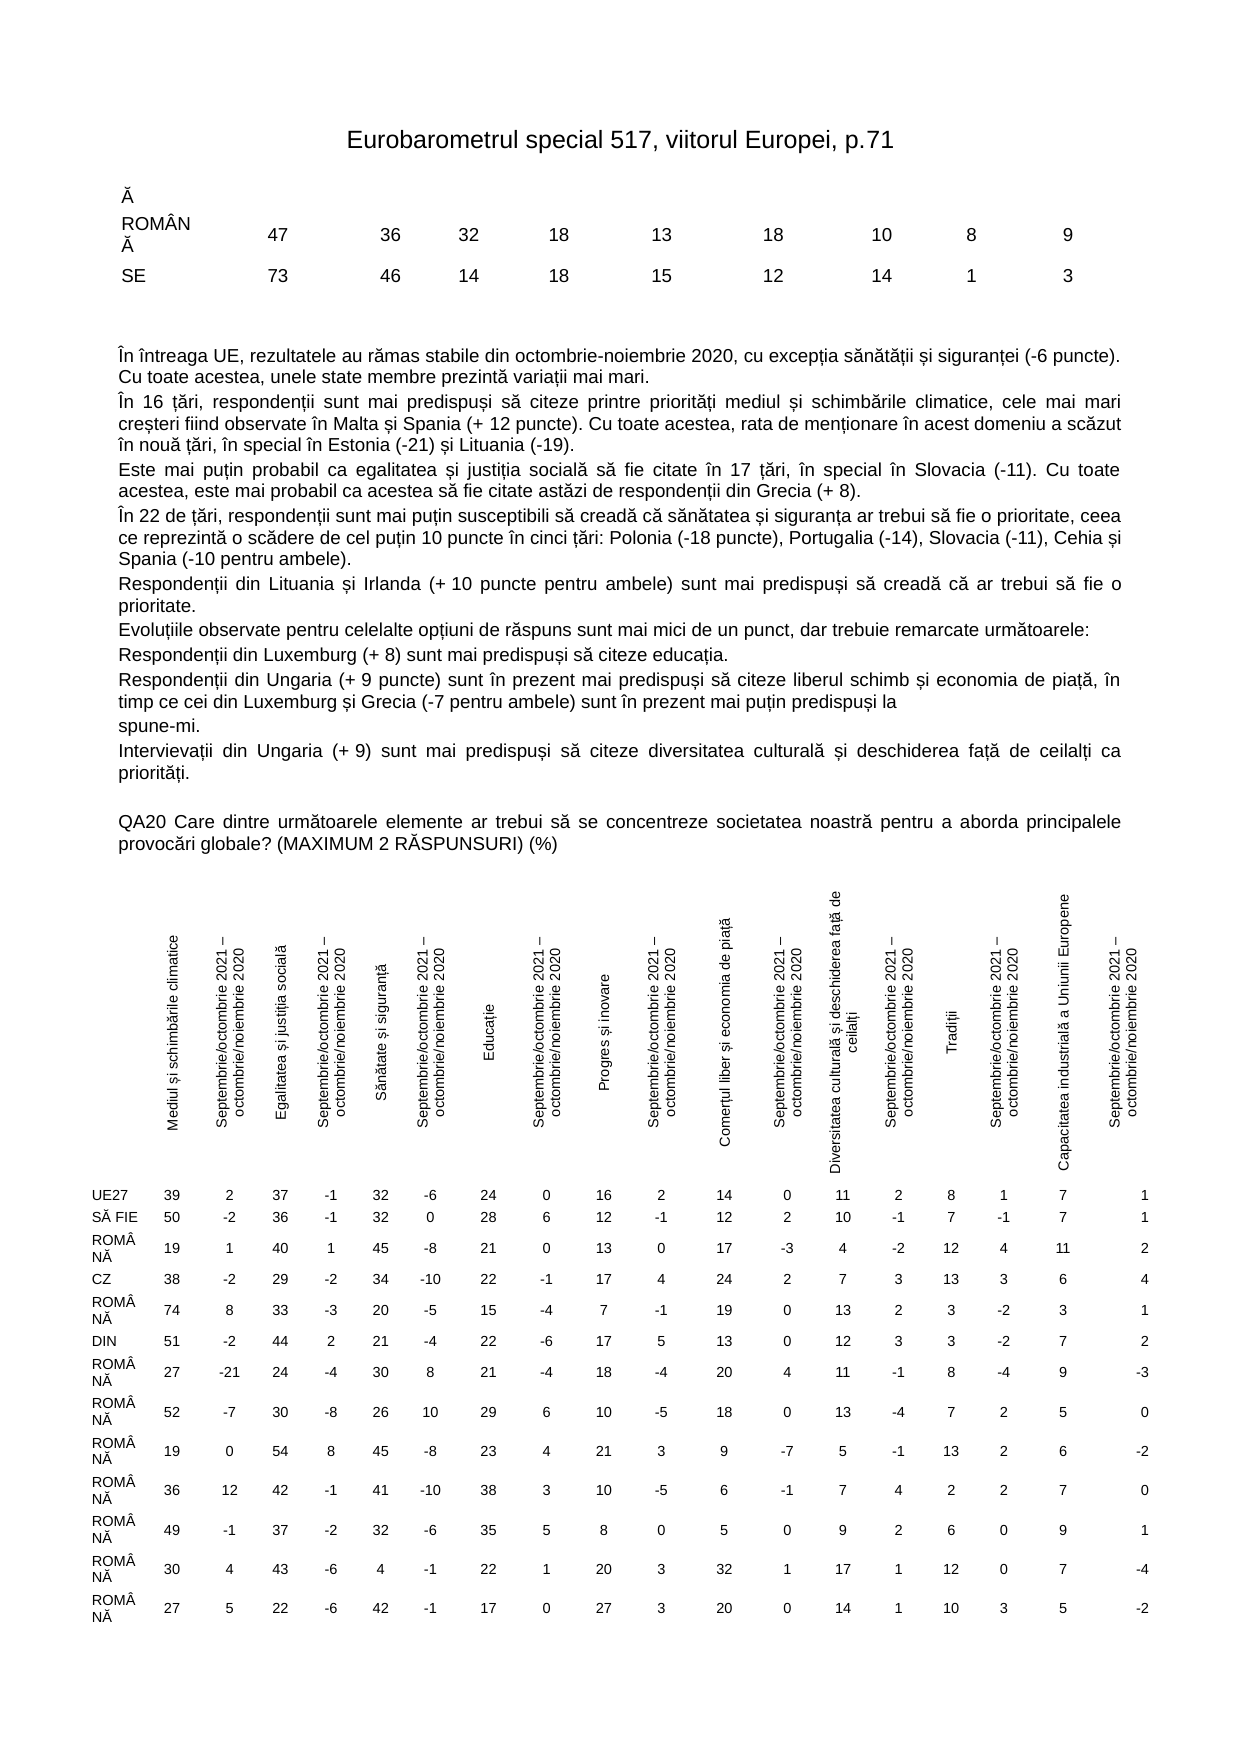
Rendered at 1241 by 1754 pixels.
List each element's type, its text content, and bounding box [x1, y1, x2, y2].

table_header Progres și inovare [575, 882, 632, 1183]
table_cell 7 [1033, 1330, 1093, 1353]
text Respondenții din Lituania și Irlanda (+ 10 puncte pentru ambele) sunt mai predispuși să creadă că ar trebui să fie o prioritate. [118, 573, 1122, 616]
table_cell 19 [143, 1431, 200, 1471]
table_cell 5 [690, 1510, 758, 1549]
table_cell 4 [1093, 1268, 1152, 1291]
table_cell [1014, 183, 1122, 210]
table_cell ROMÂNĂ [89, 1589, 143, 1628]
table_cell 7 [575, 1291, 632, 1330]
table_cell 1 [869, 1550, 928, 1589]
table_cell 22 [459, 1330, 517, 1353]
table_cell -10 [401, 1471, 459, 1510]
table_cell Ă [118, 183, 205, 210]
table_cell 17 [575, 1268, 632, 1291]
table_cell 36 [351, 210, 430, 259]
text QA20 Care dintre următoarele elemente ar trebui să se concentreze societatea noastră pentru a aborda principalele provocări globale? (MAXIMUM 2 RĂSPUNSURI) (%) [118, 811, 1122, 854]
table_cell ROMÂNĂ [89, 1510, 143, 1549]
table_cell 2 [758, 1206, 816, 1229]
table_cell 12 [575, 1206, 632, 1229]
table_cell 73 [205, 259, 351, 292]
table_cell -5 [632, 1471, 690, 1510]
table_header Sănătate și siguranță [360, 882, 401, 1183]
table_cell 8 [575, 1510, 632, 1549]
table_cell [929, 183, 1013, 210]
table_cell -4 [401, 1330, 459, 1353]
table_cell 11 [1033, 1229, 1093, 1268]
table_cell 1 [869, 1589, 928, 1628]
table_cell 10 [834, 210, 929, 259]
table_header Septembrie/octombrie 2021 – octombrie/noiembrie 2020 [1093, 882, 1152, 1183]
text Este mai puțin probabil ca egalitatea și justiția socială să fie citate în 17 țări, în special în Slovacia (-11). Cu toate acestea, este mai probabil ca acestea să fie citate astăzi de respondenții din Grecia (+ 8). [118, 459, 1122, 502]
table_header Septembrie/octombrie 2021 – octombrie/noiembrie 2020 [517, 882, 575, 1183]
table_cell 3 [1033, 1291, 1093, 1330]
table_header Septembrie/octombrie 2021 – octombrie/noiembrie 2020 [302, 882, 360, 1183]
table_cell 0 [758, 1291, 816, 1330]
table_cell [611, 183, 712, 210]
table_cell 21 [360, 1330, 401, 1353]
table_cell 7 [816, 1268, 869, 1291]
table_cell 21 [459, 1229, 517, 1268]
table_cell 9 [690, 1431, 758, 1471]
table_cell 0 [758, 1330, 816, 1353]
table_cell 38 [459, 1471, 517, 1510]
table_cell -1 [302, 1184, 360, 1206]
table_cell 54 [259, 1431, 302, 1471]
table_cell 12 [690, 1206, 758, 1229]
table_cell DIN [89, 1330, 143, 1353]
text Intervievații din Ungaria (+ 9) sunt mai predispuși să citeze diversitatea culturală și deschiderea față de ceilalți ca priorități. [118, 740, 1122, 783]
table_cell -1 [632, 1291, 690, 1330]
table_cell 6 [517, 1206, 575, 1229]
table_cell 0 [1093, 1471, 1152, 1510]
table_cell 13 [816, 1392, 869, 1431]
table_cell 3 [928, 1291, 974, 1330]
table_cell ROMÂNĂ [89, 1392, 143, 1431]
table_cell 46 [351, 259, 430, 292]
table_cell -1 [758, 1471, 816, 1510]
table_cell SĂ FIE [89, 1206, 143, 1229]
table_cell -6 [401, 1184, 459, 1206]
table_header Septembrie/octombrie 2021 – octombrie/noiembrie 2020 [200, 882, 259, 1183]
table_cell 13 [611, 210, 712, 259]
table_cell -2 [1093, 1431, 1152, 1471]
table_cell 5 [200, 1589, 259, 1628]
table_cell 9 [1014, 210, 1122, 259]
table_cell 7 [1033, 1550, 1093, 1589]
table_cell [834, 183, 929, 210]
table_cell -10 [401, 1268, 459, 1291]
table_cell 29 [259, 1268, 302, 1291]
table_header Septembrie/octombrie 2021 – octombrie/noiembrie 2020 [758, 882, 816, 1183]
table_cell 11 [816, 1353, 869, 1392]
table_cell UE27 [89, 1184, 143, 1206]
table_cell -3 [758, 1229, 816, 1268]
table_cell 12 [928, 1550, 974, 1589]
table_cell 0 [517, 1184, 575, 1206]
table_cell 12 [816, 1330, 869, 1353]
table_cell 37 [259, 1510, 302, 1549]
table_cell 17 [690, 1229, 758, 1268]
table_cell -1 [632, 1206, 690, 1229]
table_cell -1 [869, 1431, 928, 1471]
table_cell 3 [974, 1268, 1033, 1291]
table_cell 6 [690, 1471, 758, 1510]
table_cell 0 [517, 1589, 575, 1628]
table_cell 16 [575, 1184, 632, 1206]
table_cell 7 [1033, 1471, 1093, 1510]
table_cell 24 [690, 1268, 758, 1291]
table_cell 20 [690, 1353, 758, 1392]
table_cell 34 [360, 1268, 401, 1291]
table_cell 2 [974, 1471, 1033, 1510]
table_cell -4 [632, 1353, 690, 1392]
table_cell 9 [1033, 1510, 1093, 1549]
table_cell 51 [143, 1330, 200, 1353]
table_cell -2 [302, 1268, 360, 1291]
table_cell 5 [517, 1510, 575, 1549]
table_cell 4 [360, 1550, 401, 1589]
table_cell 3 [632, 1589, 690, 1628]
table_cell ROMÂNĂ [89, 1353, 143, 1392]
table_cell 21 [575, 1431, 632, 1471]
table_cell [507, 183, 611, 210]
table_cell 22 [459, 1550, 517, 1589]
table_header Egalitatea și justiția socială [259, 882, 302, 1183]
table_cell -21 [200, 1353, 259, 1392]
table_cell 10 [816, 1206, 869, 1229]
table_cell 13 [928, 1431, 974, 1471]
table_cell 7 [928, 1392, 974, 1431]
table_cell 42 [360, 1589, 401, 1628]
table_cell 52 [143, 1392, 200, 1431]
table_cell 45 [360, 1229, 401, 1268]
table_cell 14 [816, 1589, 869, 1628]
table_cell 0 [200, 1431, 259, 1471]
table_cell 0 [632, 1229, 690, 1268]
table_cell 2 [632, 1184, 690, 1206]
table_cell 12 [928, 1229, 974, 1268]
table_cell 15 [611, 259, 712, 292]
table_cell -4 [974, 1353, 1033, 1392]
table_cell 2 [974, 1392, 1033, 1431]
table_cell -2 [200, 1330, 259, 1353]
table_cell -1 [517, 1268, 575, 1291]
table_cell 12 [200, 1471, 259, 1510]
table_cell ROMÂNĂ [89, 1431, 143, 1471]
table_cell 0 [758, 1184, 816, 1206]
table_cell -1 [869, 1206, 928, 1229]
table_cell 9 [1033, 1353, 1093, 1392]
table_cell 3 [517, 1471, 575, 1510]
table_cell -2 [1093, 1589, 1152, 1628]
table_header Capacitatea industrială a Uniunii Europene [1033, 882, 1093, 1183]
table_cell 17 [816, 1550, 869, 1589]
table_cell 1 [517, 1550, 575, 1589]
table_cell 42 [259, 1471, 302, 1510]
table_cell 14 [834, 259, 929, 292]
table_cell 4 [517, 1431, 575, 1471]
table_cell 32 [690, 1550, 758, 1589]
table_cell -6 [302, 1589, 360, 1628]
table_cell 14 [690, 1184, 758, 1206]
table_cell 7 [816, 1471, 869, 1510]
table_cell 13 [690, 1330, 758, 1353]
text În întreaga UE, rezultatele au rămas stabile din octombrie-noiembrie 2020, cu excepția sănătății și siguranței (-6 puncte). Cu toate acestea, unele state membre prezintă variații mai mari. [118, 344, 1122, 387]
text Evoluțiile observate pentru celelalte opțiuni de răspuns sunt mai mici de un punct, dar trebuie remarcate următoarele: [118, 619, 1122, 641]
table_cell 14 [430, 259, 507, 292]
table_cell 3 [1014, 259, 1122, 292]
table_cell 0 [758, 1589, 816, 1628]
table_cell 8 [928, 1353, 974, 1392]
table_cell -4 [869, 1392, 928, 1431]
table_cell [712, 183, 834, 210]
table_cell 39 [143, 1184, 200, 1206]
table_cell -4 [302, 1353, 360, 1392]
table_cell 0 [758, 1392, 816, 1431]
table_cell 3 [632, 1431, 690, 1471]
table_cell 9 [816, 1510, 869, 1549]
table_header Comerțul liber și economia de piață [690, 882, 758, 1183]
table_cell -2 [974, 1330, 1033, 1353]
table_cell ROMÂNĂ [89, 1229, 143, 1268]
table_cell 50 [143, 1206, 200, 1229]
table_cell 32 [360, 1510, 401, 1549]
table_cell 19 [690, 1291, 758, 1330]
table_cell 23 [459, 1431, 517, 1471]
table_header Septembrie/octombrie 2021 – octombrie/noiembrie 2020 [632, 882, 690, 1183]
table_cell -1 [869, 1353, 928, 1392]
table_cell -4 [1093, 1550, 1152, 1589]
table_cell 18 [690, 1392, 758, 1431]
table_cell 44 [259, 1330, 302, 1353]
table_cell 3 [632, 1550, 690, 1589]
table_cell 0 [632, 1510, 690, 1549]
table_cell 2 [928, 1471, 974, 1510]
table_cell 49 [143, 1510, 200, 1549]
table_cell 20 [575, 1550, 632, 1589]
table_cell 18 [507, 210, 611, 259]
table_cell 1 [758, 1550, 816, 1589]
table_cell 0 [1093, 1392, 1152, 1431]
table_cell 7 [1033, 1206, 1093, 1229]
table_cell 2 [1093, 1229, 1152, 1268]
table_cell 20 [360, 1291, 401, 1330]
table_cell 2 [200, 1184, 259, 1206]
text În 16 țări, respondenții sunt mai predispuși să citeze printre priorități mediul și schimbările climatice, cele mai mari creșteri fiind observate în Malta și Spania (+ 12 puncte). Cu toate acestea, rata de menționare în acest domeniu a scăzut în nouă țări, în special în Estonia (-21) și Lituania (-19). [118, 391, 1122, 455]
table_cell 2 [1093, 1330, 1152, 1353]
table_cell 4 [200, 1550, 259, 1589]
table_cell 1 [1093, 1206, 1152, 1229]
table_cell 7 [928, 1206, 974, 1229]
table_cell -2 [200, 1268, 259, 1291]
table_cell 30 [360, 1353, 401, 1392]
table_header Septembrie/octombrie 2021 – octombrie/noiembrie 2020 [974, 882, 1033, 1183]
text spune-mi. [118, 715, 1122, 737]
table_cell -1 [401, 1589, 459, 1628]
table_cell 6 [517, 1392, 575, 1431]
table_cell 18 [575, 1353, 632, 1392]
table_cell -8 [302, 1392, 360, 1431]
table_cell 27 [143, 1589, 200, 1628]
table_cell -5 [401, 1291, 459, 1330]
table_cell 33 [259, 1291, 302, 1330]
table_cell 41 [360, 1471, 401, 1510]
table_cell ROMÂNĂ [89, 1550, 143, 1589]
table_cell 0 [974, 1510, 1033, 1549]
table_cell 1 [1093, 1291, 1152, 1330]
table_cell 10 [575, 1392, 632, 1431]
table_cell 37 [259, 1184, 302, 1206]
table_cell 11 [816, 1184, 869, 1206]
table_cell 17 [575, 1330, 632, 1353]
table_cell -1 [302, 1471, 360, 1510]
table_header Tradiții [928, 882, 974, 1183]
table_cell 3 [974, 1589, 1033, 1628]
table_cell ROMÂNĂ [89, 1471, 143, 1510]
table_cell 2 [302, 1330, 360, 1353]
table_cell -4 [517, 1353, 575, 1392]
table_cell 24 [259, 1353, 302, 1392]
table_cell 27 [143, 1353, 200, 1392]
table_cell 2 [869, 1291, 928, 1330]
table_cell 3 [928, 1330, 974, 1353]
table_cell 10 [928, 1589, 974, 1628]
table_cell 4 [816, 1229, 869, 1268]
table_cell 6 [1033, 1268, 1093, 1291]
table_cell 4 [758, 1353, 816, 1392]
table_cell 8 [302, 1431, 360, 1471]
table_cell -4 [517, 1291, 575, 1330]
table_cell 13 [928, 1268, 974, 1291]
table_cell 0 [401, 1206, 459, 1229]
table_cell 32 [360, 1184, 401, 1206]
table_cell 45 [360, 1431, 401, 1471]
table_cell 4 [974, 1229, 1033, 1268]
table_cell 6 [928, 1510, 974, 1549]
table_header Septembrie/octombrie 2021 – octombrie/noiembrie 2020 [869, 882, 928, 1183]
table_header Septembrie/octombrie 2021 – octombrie/noiembrie 2020 [401, 882, 459, 1183]
table_cell 10 [575, 1471, 632, 1510]
table_cell 27 [575, 1589, 632, 1628]
table_cell 38 [143, 1268, 200, 1291]
table_cell -8 [401, 1431, 459, 1471]
table_cell 43 [259, 1550, 302, 1589]
table_cell 8 [928, 1184, 974, 1206]
text În 22 de țări, respondenții sunt mai puțin susceptibili să creadă că sănătatea și siguranța ar trebui să fie o prioritate, ceea ce reprezintă o scădere de cel puțin 10 puncte în cinci țări: Polonia (-18 puncte), Portugalia (-14), Slovacia (-11), Cehia și Spania (-10 pentru ambele). [118, 505, 1122, 570]
table_cell -2 [302, 1510, 360, 1549]
table_cell 13 [575, 1229, 632, 1268]
table_cell 47 [205, 210, 351, 259]
table_cell 1 [200, 1229, 259, 1268]
table_cell -6 [401, 1510, 459, 1549]
table_cell -5 [632, 1392, 690, 1431]
table_cell 0 [974, 1550, 1033, 1589]
table_cell [205, 183, 351, 210]
table_cell 5 [1033, 1589, 1093, 1628]
table_cell 20 [690, 1589, 758, 1628]
table_cell -7 [758, 1431, 816, 1471]
table_cell -6 [517, 1330, 575, 1353]
table_cell SE [118, 259, 205, 292]
table_cell 15 [459, 1291, 517, 1330]
table_cell -6 [302, 1550, 360, 1589]
table_cell 1 [1093, 1184, 1152, 1206]
table_cell -2 [974, 1291, 1033, 1330]
table_cell 28 [459, 1206, 517, 1229]
table_cell -2 [200, 1206, 259, 1229]
table_cell 1 [1093, 1510, 1152, 1549]
table_cell 18 [712, 210, 834, 259]
table_cell 2 [869, 1510, 928, 1549]
table_cell -1 [974, 1206, 1033, 1229]
table_cell -7 [200, 1392, 259, 1431]
table_cell 5 [632, 1330, 690, 1353]
table_cell 17 [459, 1589, 517, 1628]
table_cell CZ [89, 1268, 143, 1291]
table_cell -8 [401, 1229, 459, 1268]
table_cell 22 [459, 1268, 517, 1291]
table_header Mediul și schimbările climatice [143, 882, 200, 1183]
table_header [89, 882, 143, 1183]
table_cell 1 [974, 1184, 1033, 1206]
table_cell 3 [869, 1268, 928, 1291]
table_cell 24 [459, 1184, 517, 1206]
table_cell 3 [869, 1330, 928, 1353]
table_cell 35 [459, 1510, 517, 1549]
table_cell -2 [869, 1229, 928, 1268]
table_cell -1 [200, 1510, 259, 1549]
table_cell 7 [1033, 1184, 1093, 1206]
table_cell 40 [259, 1229, 302, 1268]
text Respondenții din Luxemburg (+ 8) sunt mai predispuși să citeze educația. [118, 644, 1122, 666]
table_cell [430, 183, 507, 210]
table_cell 30 [259, 1392, 302, 1431]
table_header Educație [459, 882, 517, 1183]
table_cell 18 [507, 259, 611, 292]
table_cell -3 [302, 1291, 360, 1330]
table_cell 0 [758, 1510, 816, 1549]
table_cell 29 [459, 1392, 517, 1431]
table_cell 12 [712, 259, 834, 292]
table_cell 30 [143, 1550, 200, 1589]
table_cell 8 [401, 1353, 459, 1392]
table_cell 4 [869, 1471, 928, 1510]
table_cell 74 [143, 1291, 200, 1330]
table_cell -3 [1093, 1353, 1152, 1392]
table_cell 5 [1033, 1392, 1093, 1431]
table_cell 22 [259, 1589, 302, 1628]
table_cell [351, 183, 430, 210]
table_cell 8 [929, 210, 1013, 259]
table_cell 19 [143, 1229, 200, 1268]
table_cell 32 [360, 1206, 401, 1229]
table_cell 36 [259, 1206, 302, 1229]
table_cell -1 [401, 1550, 459, 1589]
table_cell 2 [758, 1268, 816, 1291]
table_cell 8 [200, 1291, 259, 1330]
table_cell 1 [929, 259, 1013, 292]
table_cell 26 [360, 1392, 401, 1431]
table_cell 2 [869, 1184, 928, 1206]
table_cell 32 [430, 210, 507, 259]
text Respondenții din Ungaria (+ 9 puncte) sunt în prezent mai predispuși să citeze liberul schimb și economia de piață, în timp ce cei din Luxemburg și Grecia (-7 pentru ambele) sunt în prezent mai puțin predispuși la [118, 669, 1122, 712]
table_cell 4 [632, 1268, 690, 1291]
table_cell 21 [459, 1353, 517, 1392]
table_cell 13 [816, 1291, 869, 1330]
table_cell 0 [517, 1229, 575, 1268]
table_cell 2 [974, 1431, 1033, 1471]
table_header Diversitatea culturală și deschiderea față de ceilalți [816, 882, 869, 1183]
table_cell 6 [1033, 1431, 1093, 1471]
table_cell ROMÂNĂ [118, 210, 205, 259]
table_cell 5 [816, 1431, 869, 1471]
table_cell ROMÂNĂ [89, 1291, 143, 1330]
table_cell -1 [302, 1206, 360, 1229]
table_cell 10 [401, 1392, 459, 1431]
table_cell 36 [143, 1471, 200, 1510]
table_cell 1 [302, 1229, 360, 1268]
